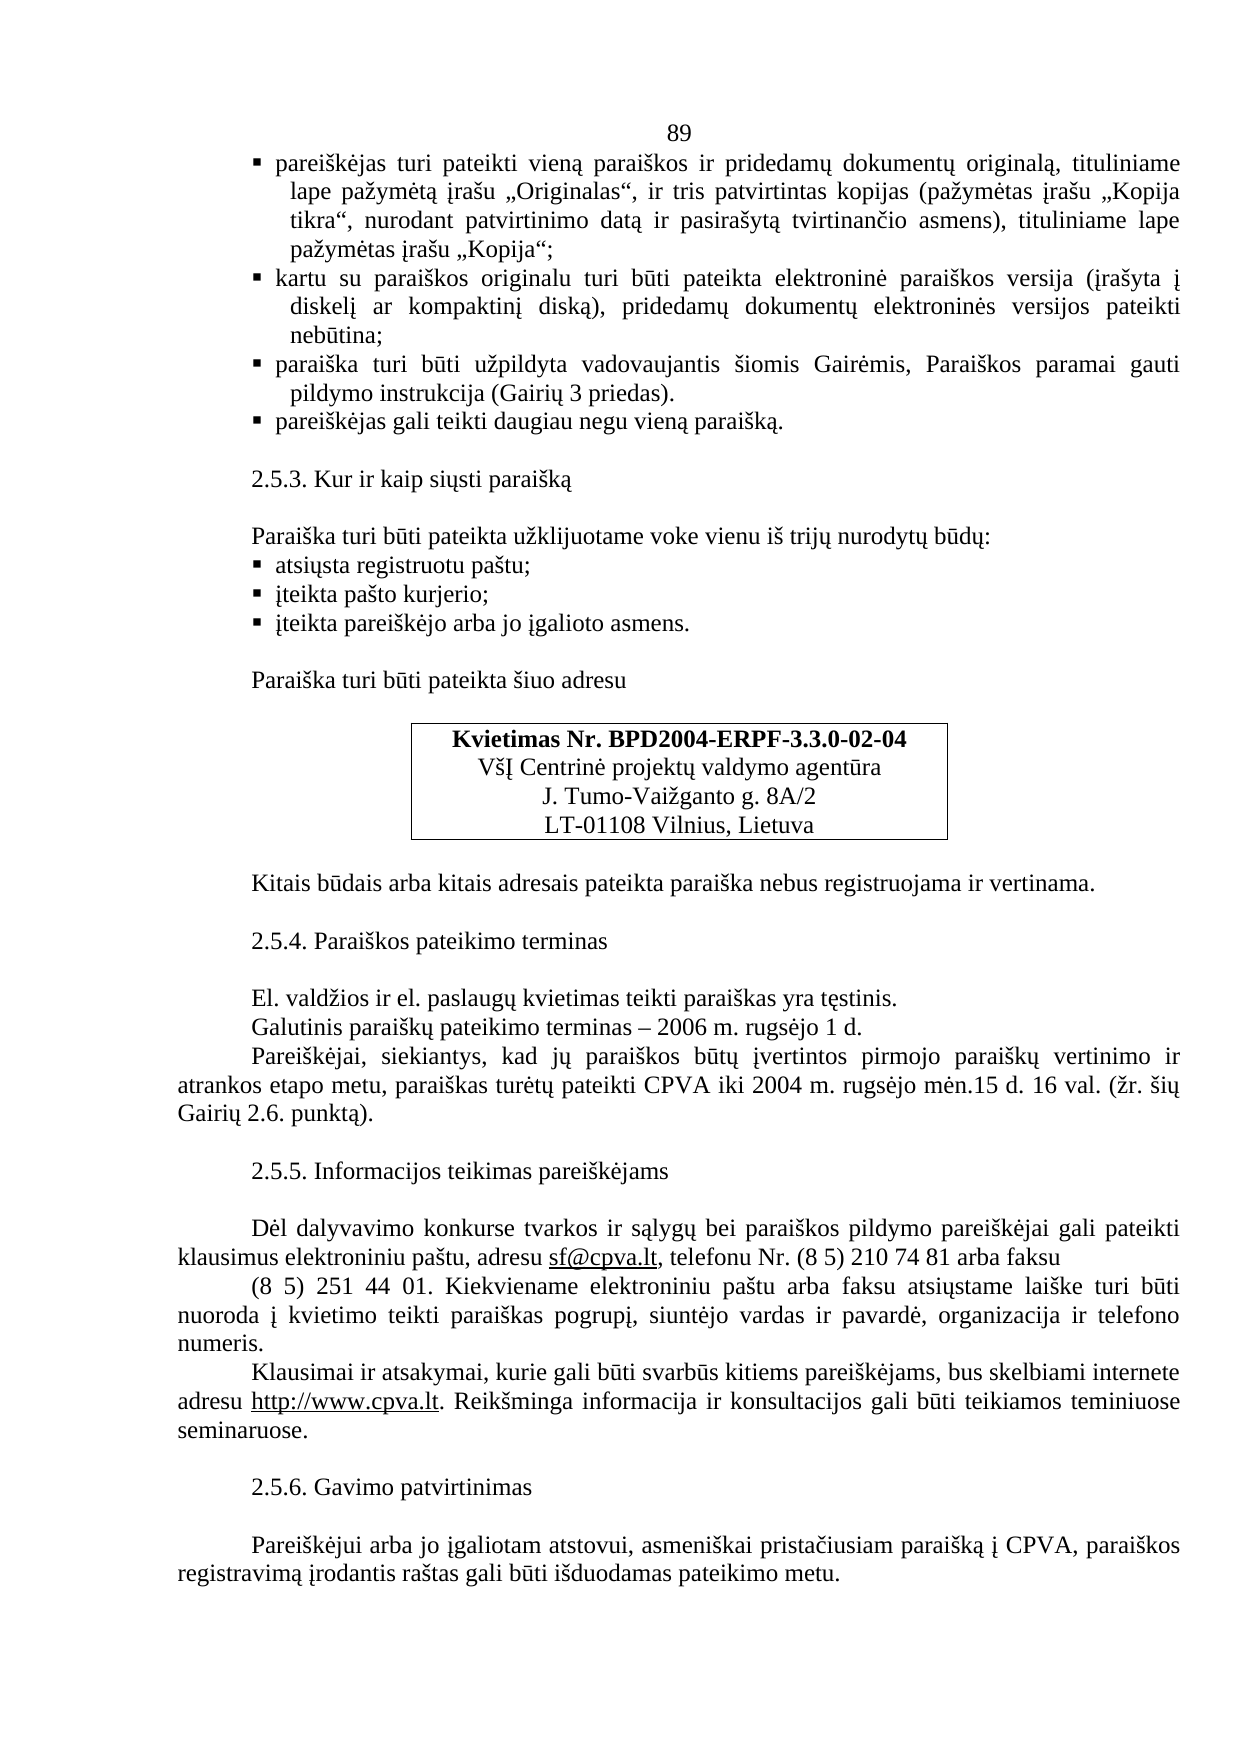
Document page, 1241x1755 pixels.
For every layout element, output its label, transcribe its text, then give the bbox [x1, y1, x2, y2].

text įteikta pašto kurjerio; [177, 579, 1181, 608]
text Kitais būdais arba kitais adresais pateikta paraiška nebus registruojama ir vertinama. [177, 868, 1181, 897]
text Galutinis paraiškų pateikimo terminas – 2006 m. rugsėjo 1 d. [177, 1012, 1181, 1041]
text Dėl dalyvavimo konkurse tvarkos ir sąlygų bei paraiškos pildymo pareiškėjai gali pateikti klausimus elektroniniu paštu, adresu sf@cpva.lt, telefonu Nr. (8 5) 210 74 81 arba faksu [177, 1213, 1181, 1271]
text Pareiškėjui arba jo įgaliotam atstovui, asmeniškai pristačiusiam paraišką į CPVA, paraiškos registravimą įrodantis raštas gali būti išduodamas pateikimo metu. [177, 1530, 1181, 1587]
text Pareiškėjai, siekiantys, kad jų paraiškos būtų įvertintos pirmojo paraiškų vertinimo ir atrankos etapo metu, paraiškas turėtų pateikti CPVA iki 2004 m. rugsėjo mėn.15 d. 16 val. (žr. šių Gairių 2.6. punktą). [177, 1041, 1181, 1127]
text Klausimai ir atsakymai, kurie gali būti svarbūs kitiems pareiškėjams, bus skelbiami internete adresu http://www.cpva.lt. Reikšminga informacija ir konsultacijos gali būti teikiamos teminiuose seminaruose. [177, 1357, 1181, 1443]
text kartu su paraiškos originalu turi būti pateikta elektroninė paraiškos versija (įrašyta į diskelį ar kompaktinį diską), pridedamų dokumentų elektroninės versijos pateikti nebūtina; [251, 263, 1181, 349]
text 2.5.3. Kur ir kaip siųsti paraišką [177, 464, 1181, 493]
text atsiųsta registruotu paštu; [177, 550, 1181, 579]
text paraiška turi būti užpildyta vadovaujantis šiomis Gairėmis, Paraiškos paramai gauti pildymo instrukcija (Gairių 3 priedas). [251, 349, 1181, 406]
text 2.5.6. Gavimo patvirtinimas [177, 1472, 1181, 1501]
table_header Kvietimas Nr. BPD2004-ERPF-3.3.0-02-04 VšĮ Centrinė projektų valdymo agentūra J. Tumo-Vaižganto g. 8A/2 LT-01108 Vilnius, Lietuva [412, 724, 947, 839]
text įteikta pareiškėjo arba jo įgalioto asmens. [177, 608, 1181, 636]
text Paraiška turi būti pateikta šiuo adresu [177, 665, 1181, 694]
text pareiškėjas turi pateikti vieną paraiškos ir pridedamų dokumentų originalą, tituliniame lape pažymėtą įrašu „Originalas“, ir tris patvirtintas kopijas (pažymėtas įrašu „Kopija tikra“, nurodant patvirtinimo datą ir pasirašytą tvirtinančio asmens), tituliniame lape pažymėtas įrašu „Kopija“; [251, 148, 1181, 263]
text 2.5.5. Informacijos teikimas pareiškėjams [177, 1156, 1181, 1185]
text (8 5) 251 44 01. Kiekviename elektroniniu paštu arba faksu atsiųstame laiške turi būti nuoroda į kvietimo teikti paraiškas pogrupį, siuntėjo vardas ir pavardė, organizacija ir telefono numeris. [177, 1271, 1181, 1357]
text 2.5.4. Paraiškos pateikimo terminas [177, 926, 1181, 955]
text Paraiška turi būti pateikta užklijuotame voke vienu iš trijų nurodytų būdų: [177, 521, 1181, 550]
text pareiškėjas gali teikti daugiau negu vieną paraišką. [177, 406, 1181, 435]
text El. valdžios ir el. paslaugų kvietimas teikti paraiškas yra tęstinis. [177, 983, 1181, 1012]
